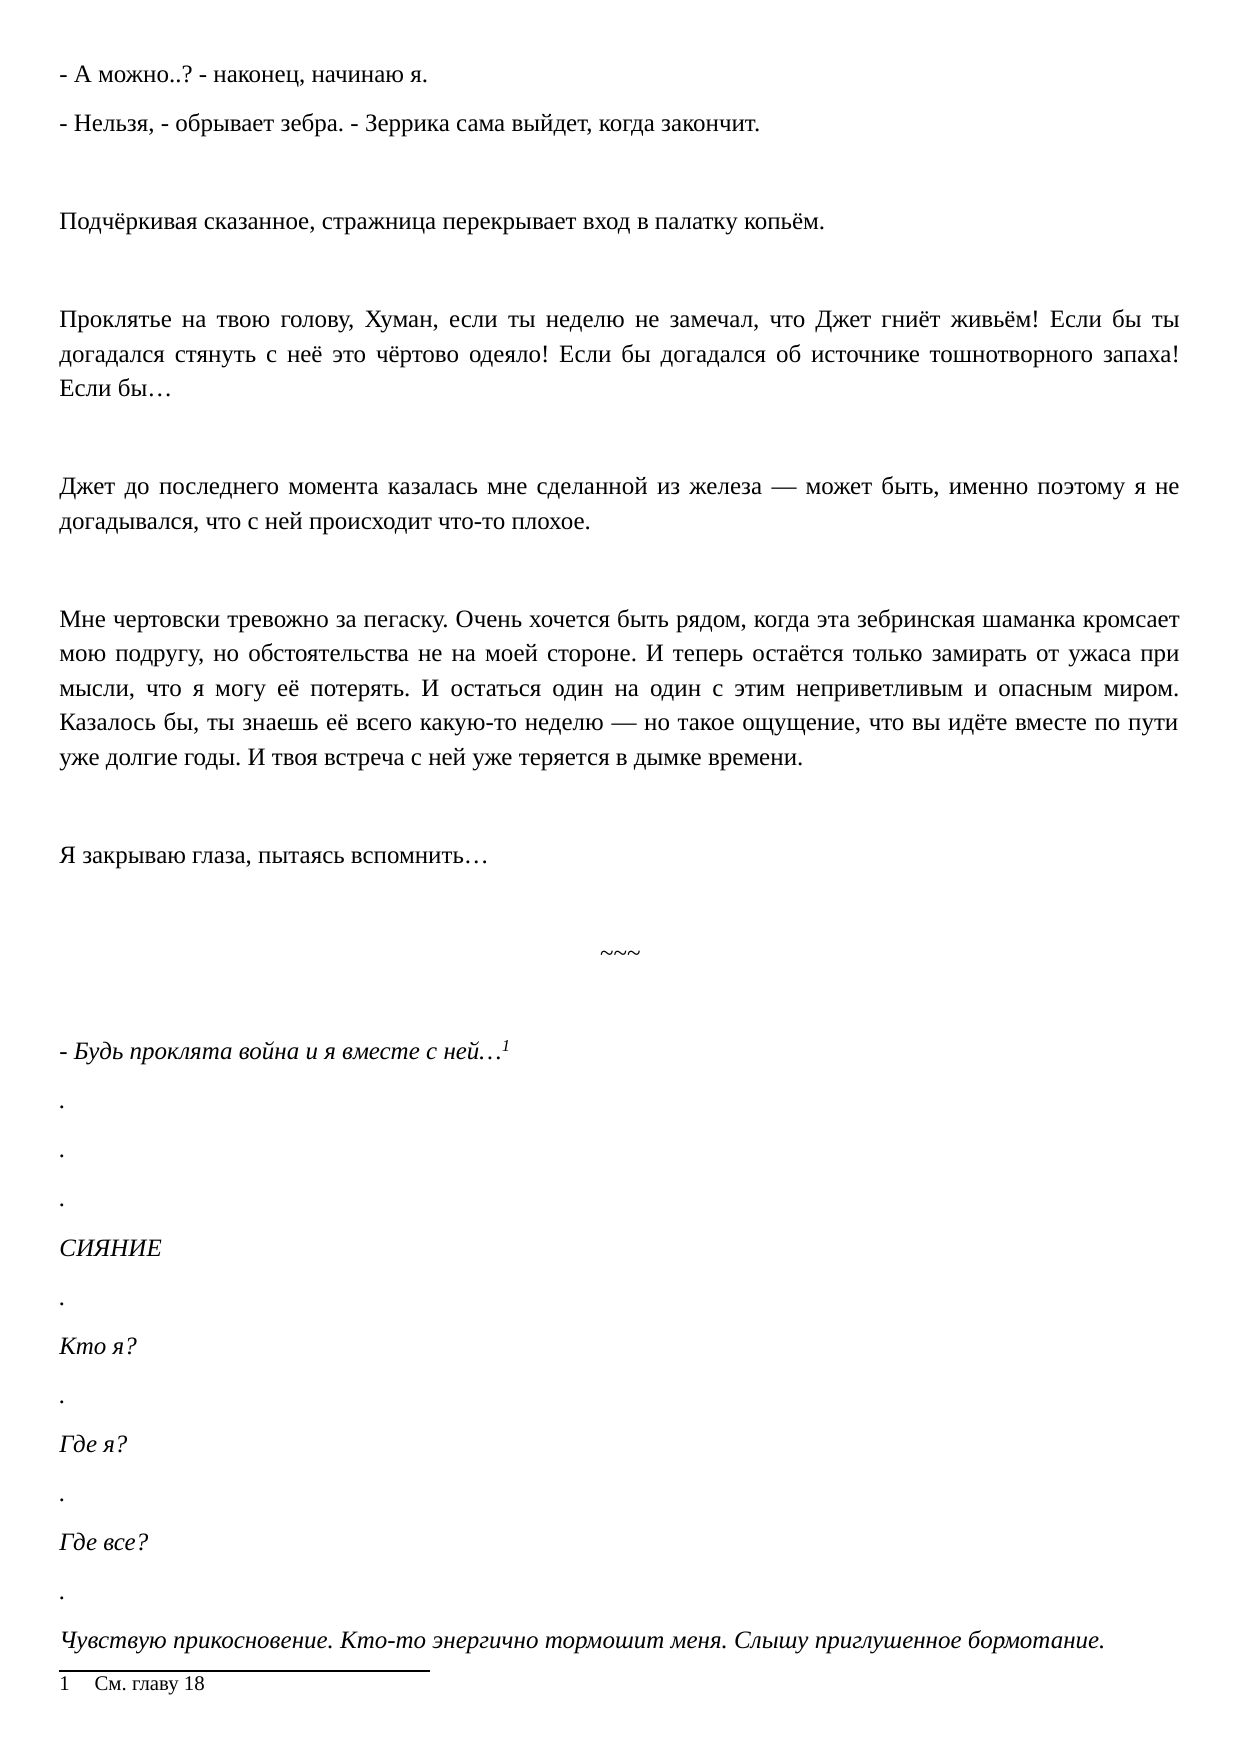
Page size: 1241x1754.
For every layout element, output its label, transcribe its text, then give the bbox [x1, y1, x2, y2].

text . [59, 1085, 1181, 1114]
text - Нельзя, - обрывает зебра. - Зеррика сама выйдет, когда закончит. [59, 108, 1181, 137]
text . [59, 1183, 1181, 1212]
text Чувствую прикосновение. Кто-то энергично тормошит меня. Слышу приглушенное бормотание. [59, 1625, 1181, 1654]
text Я закрываю глаза, пытаясь вспомнить… [59, 840, 1181, 869]
text Проклятье на твою голову, Хуман, если ты неделю не замечал, что Джет гниёт живьём! Если бы ты догадался стянуть с неё это чёртово одеяло! Если бы догадался об источнике тошнотворного запаха! Если бы… [59, 304, 1181, 402]
text ~~~ [59, 938, 1181, 967]
text СИЯНИЕ [59, 1233, 1181, 1261]
text . [59, 1576, 1181, 1605]
text Подчёркивая сказанное, стражница перекрывает вход в палатку копьём. [59, 206, 1181, 235]
text Где все? [59, 1527, 1181, 1556]
text Мне чертовски тревожно за пегаску. Очень хочется быть рядом, когда эта зебринская шаманка кромсает мою подругу, но обстоятельства не на моей стороне. И теперь остаётся только замирать от ужаса при мысли, что я могу её потерять. И остаться один на один с этим неприветливым и опасным миром. Казалось бы, ты знаешь её всего какую-то неделю — но такое ощущение, что вы идёте вместе по пути уже долгие годы. И твоя встреча с ней уже теряется в дымке времени. [59, 604, 1181, 771]
text - Будь проклята война и я вместе с ней… [59, 1036, 1181, 1065]
text См. главу 18 [59, 1671, 1181, 1695]
text - А можно..? - наконец, начинаю я. [59, 59, 1181, 88]
text . [59, 1134, 1181, 1163]
text Кто я? [59, 1331, 1181, 1359]
text Джет до последнего момента казалась мне сделанной из железа — может быть, именно поэтому я не догадывался, что с ней происходит что-то плохое. [59, 471, 1181, 535]
text . [59, 1478, 1181, 1507]
text . [59, 1282, 1181, 1310]
text Где я? [59, 1429, 1181, 1458]
text . [59, 1380, 1181, 1408]
